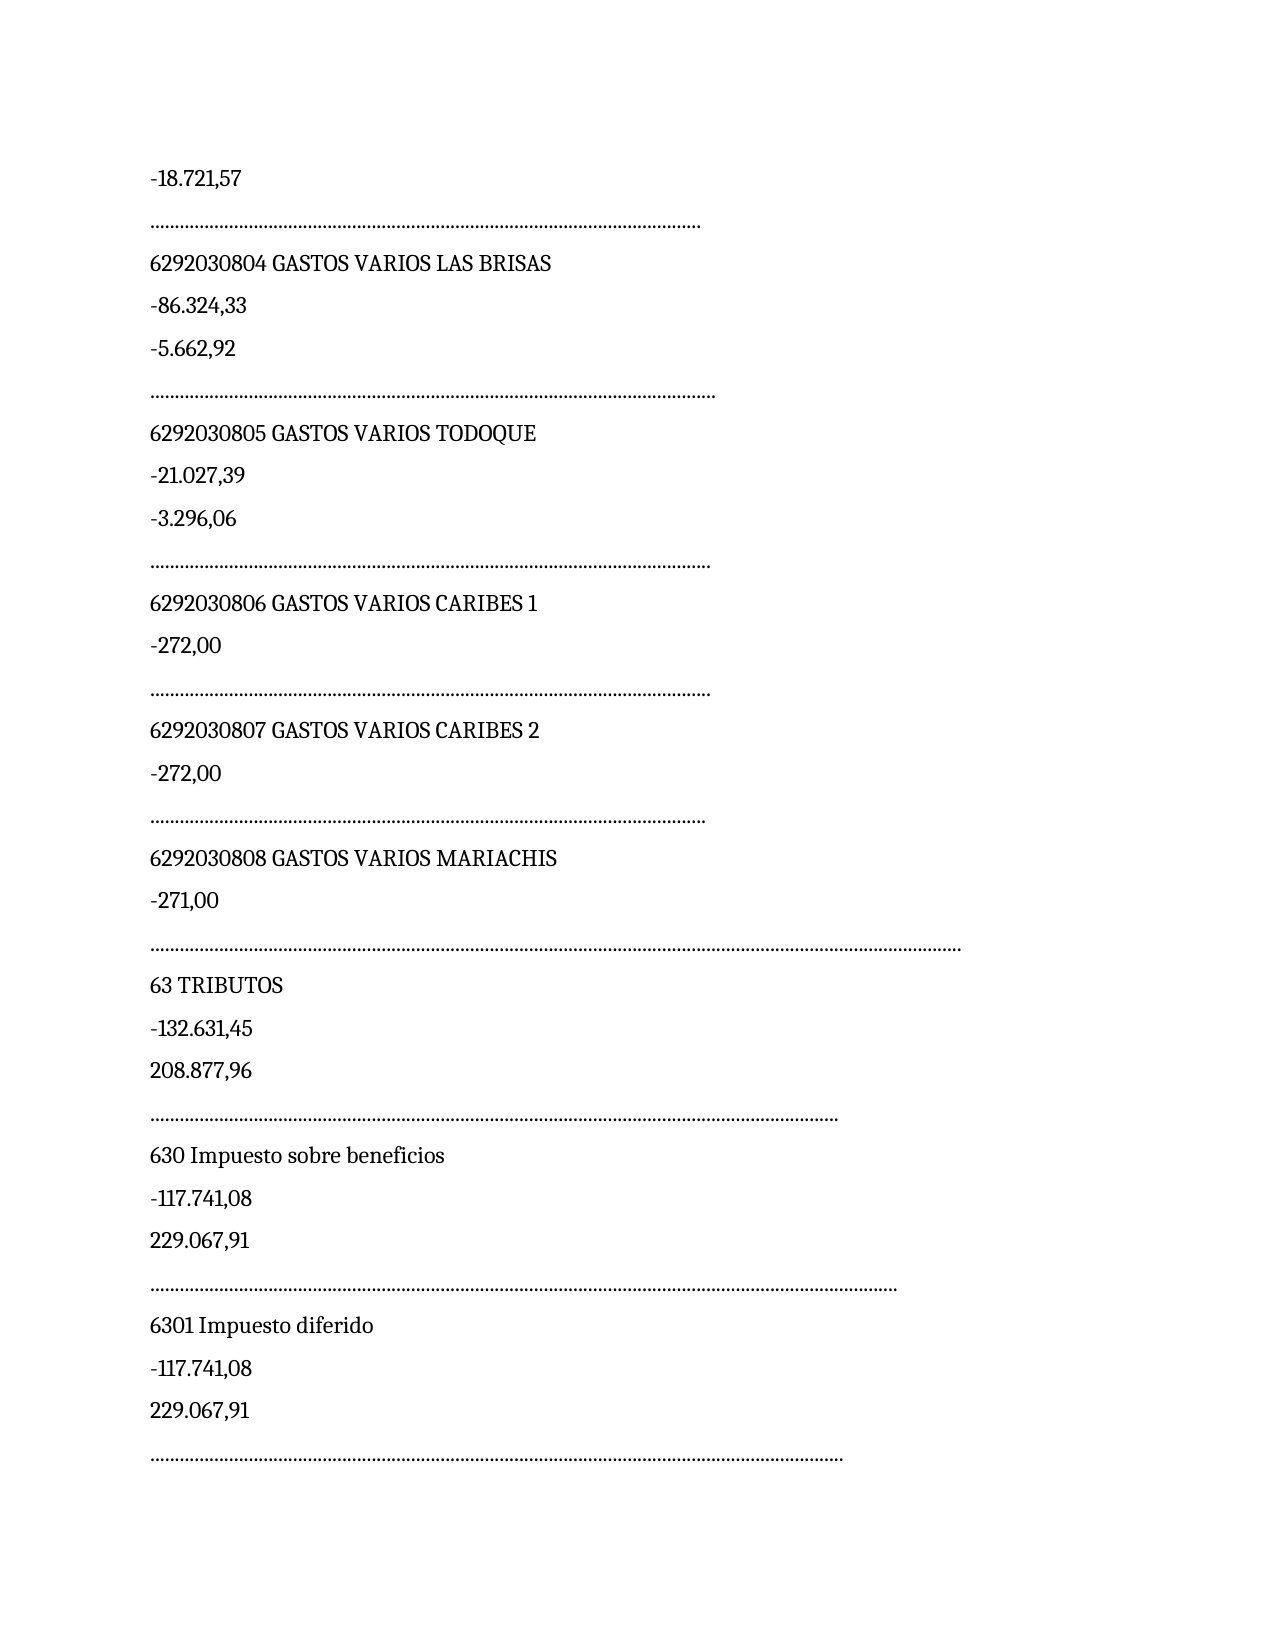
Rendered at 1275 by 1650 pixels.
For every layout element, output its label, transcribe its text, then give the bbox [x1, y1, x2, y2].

text ............................................................................................................................................ [150, 1085, 1125, 1127]
text -272,00 [150, 745, 1125, 787]
text 6292030805 GASTOS VARIOS TODOQUE [150, 405, 1125, 447]
text -5.662,92 [150, 320, 1125, 362]
text -271,00 [150, 872, 1125, 915]
text ................................................................................................................. [150, 787, 1125, 830]
text 208.877,96 [150, 1042, 1125, 1085]
text ........................................................................................................................................................ [150, 1255, 1125, 1297]
text -272,00 [150, 617, 1125, 660]
text 6292030807 GASTOS VARIOS CARIBES 2 [150, 702, 1125, 745]
text ................................................................................................................... [150, 362, 1125, 405]
text 6301 Impuesto diferido [150, 1297, 1125, 1340]
text 229.067,91 [150, 1212, 1125, 1255]
text ................................................................................................................ [150, 192, 1125, 235]
text -3.296,06 [150, 490, 1125, 532]
text .................................................................................................................. [150, 532, 1125, 575]
text 229.067,91 [150, 1382, 1125, 1425]
text 630 Impuesto sobre beneficios [150, 1127, 1125, 1170]
text 6292030804 GASTOS VARIOS LAS BRISAS [150, 235, 1125, 277]
text ..................................................................................................................................................................... [150, 915, 1125, 957]
text -117.741,08 [150, 1170, 1125, 1212]
text -18.721,57 [150, 150, 1125, 192]
text -21.027,39 [150, 447, 1125, 490]
text -132.631,45 [150, 1000, 1125, 1042]
text 6292030806 GASTOS VARIOS CARIBES 1 [150, 575, 1125, 617]
text -117.741,08 [150, 1340, 1125, 1382]
text ............................................................................................................................................. [150, 1425, 1125, 1467]
text .................................................................................................................. [150, 660, 1125, 702]
text 63 TRIBUTOS [150, 957, 1125, 1000]
text 6292030808 GASTOS VARIOS MARIACHIS [150, 830, 1125, 872]
text -86.324,33 [150, 277, 1125, 320]
